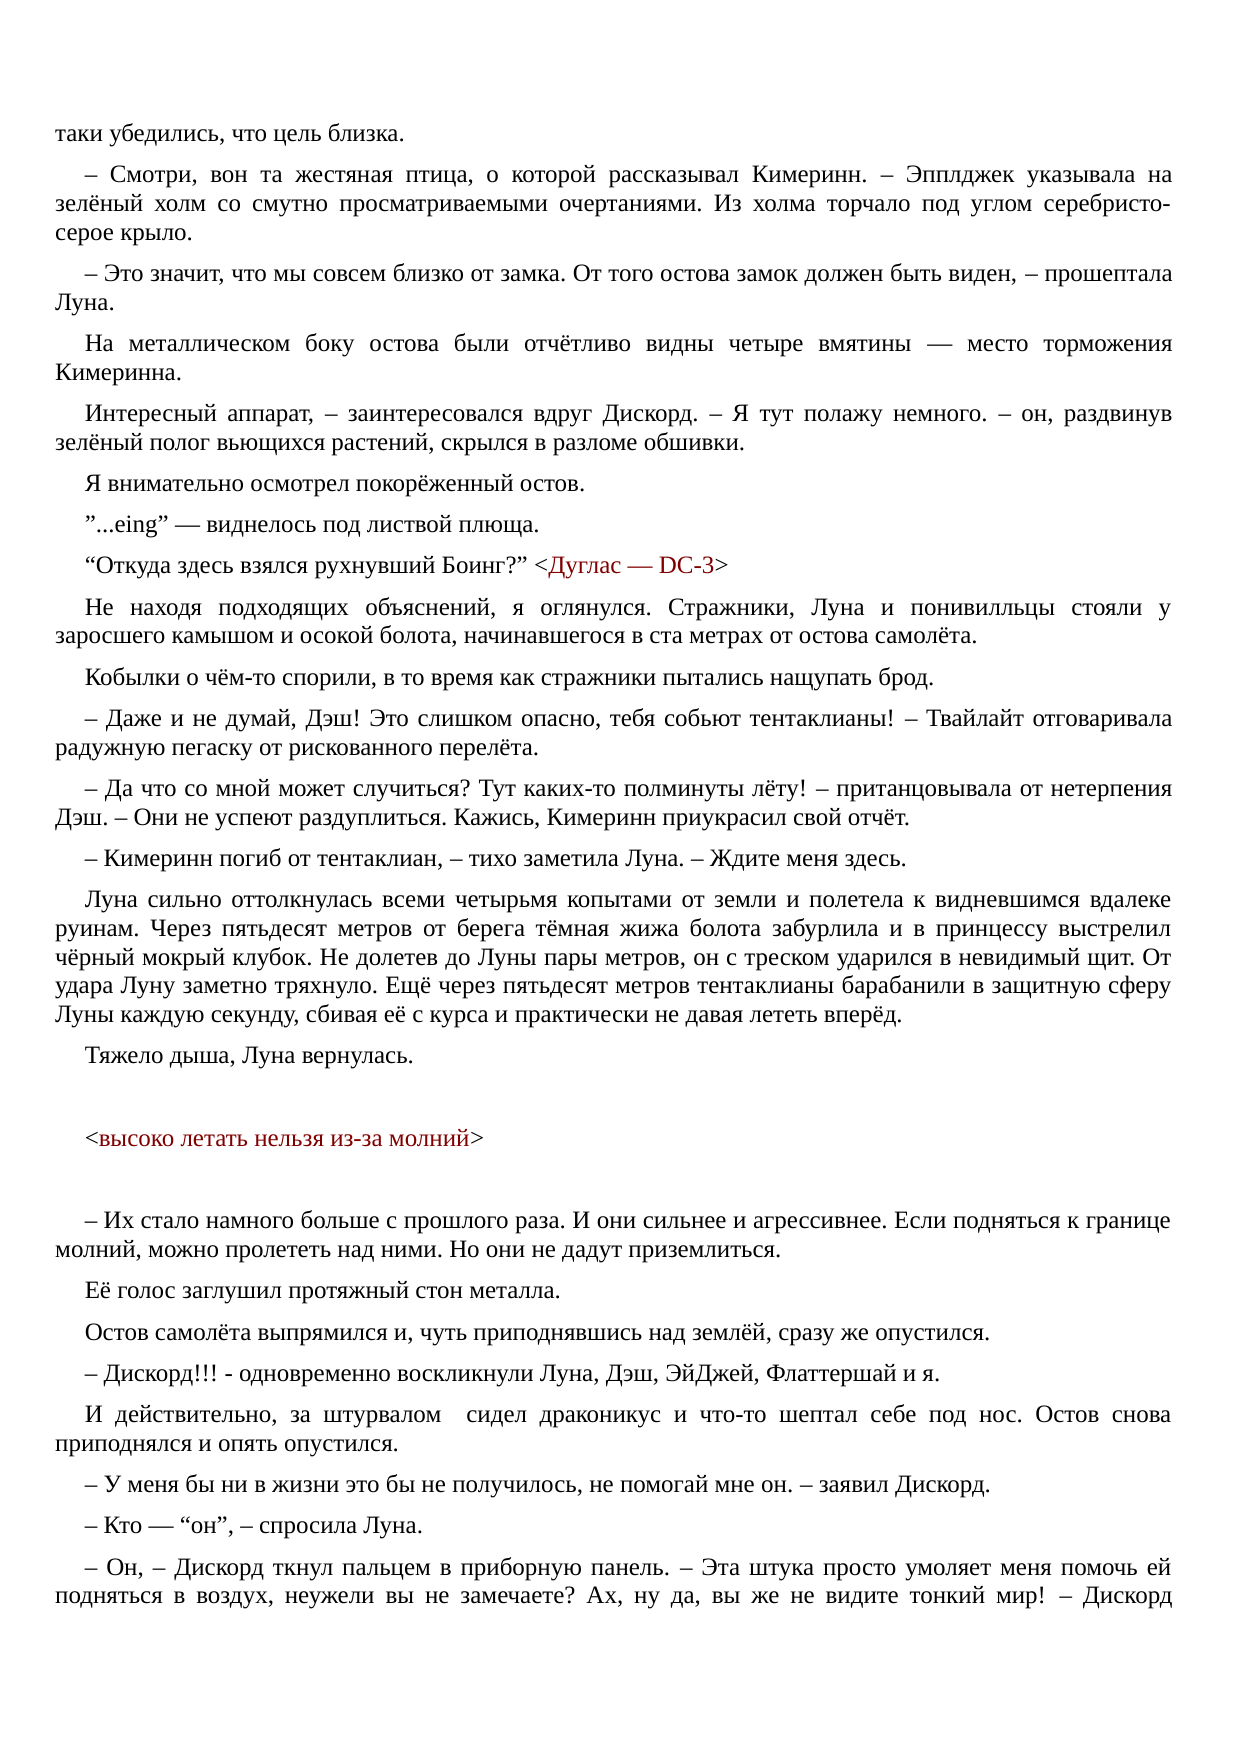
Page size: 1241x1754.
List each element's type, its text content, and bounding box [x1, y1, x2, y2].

text Не находя подходящих объяснений, я оглянулся. Стражники, Луна и понивилльцы стояли у заросшего камышом и осокой болота, начинавшегося в ста метрах от остова самолёта. [55, 592, 1172, 649]
text На металлическом боку остова были отчётливо видны четыре вмятины — место торможения Кимеринна. [55, 328, 1172, 386]
text И действительно, за штурвалом сидел драконикус и что-то шептал себе под нос. Остов снова приподнялся и опять опустился. [55, 1399, 1172, 1457]
text – Кто — “он”, – спросила Луна. [55, 1511, 1172, 1539]
text – Он, – Дискорд ткнул пальцем в приборную панель. – Эта штука просто умоляет меня помочь ей подняться в воздух, неужели вы не замечаете? Ах, ну да, вы же не видите тонкий мир! – Дискорд [55, 1552, 1172, 1609]
text – У меня бы ни в жизни это бы не получилось, не помогай мне он. – заявил Дискорд. [55, 1469, 1172, 1498]
text Кобылки о чём-то спорили, в то время как стражники пытались нащупать брод. [55, 662, 1172, 691]
text <высоко летать нельзя из-за молний> [55, 1123, 1172, 1152]
text Тяжело дыша, Луна вернулась. [55, 1041, 1172, 1069]
text “Откуда здесь взялся рухнувший Боинг?” <Дуглас — DC-3> [55, 551, 1172, 579]
text Луна сильно оттолкнулась всеми четырьмя копытами от земли и полетела к видневшимся вдалеке руинам. Через пятьдесят метров от берега тёмная жижа болота забурлила и в принцессу выстрелил чёрный мокрый клубок. Не долетев до Луны пары метров, он с треском ударился в невидимый щит. От удара Луну заметно тряхнуло. Ещё через пятьдесят метров тентаклианы барабанили в защитную сферу Луны каждую секунду, сбивая её с курса и практически не давая лететь вперёд. [55, 884, 1172, 1028]
text Её голос заглушил протяжный стон металла. [55, 1276, 1172, 1304]
text – Даже и не думай, Дэш! Это слишком опасно, тебя собьют тентаклианы! – Твайлайт отговаривала радужную пегаску от рискованного перелёта. [55, 703, 1172, 761]
text – Смотри, вон та жестяная птица, о которой рассказывал Кимеринн. – Эпплджек указывала на зелёный холм со смутно просматриваемыми очертаниями. Из холма торчало под углом серебристо-серое крыло. [55, 159, 1172, 246]
text – Их стало намного больше с прошлого раза. И они сильнее и агрессивнее. Если подняться к границе молний, можно пролететь над ними. Но они не дадут приземлиться. [55, 1206, 1172, 1263]
text – Дискорд!!! - одновременно воскликнули Луна, Дэш, ЭйДжей, Флаттершай и я. [55, 1358, 1172, 1387]
text Остов самолёта выпрямился и, чуть приподнявшись над землёй, сразу же опустился. [55, 1317, 1172, 1346]
text – Это значит, что мы совсем близко от замка. От того остова замок должен быть виден, – прошептала Луна. [55, 258, 1172, 316]
text – Да что со мной может случиться? Тут каких-то полминуты лёту! – пританцовывала от нетерпения Дэш. – Они не успеют раздуплиться. Кажись, Кимеринн приукрасил свой отчёт. [55, 773, 1172, 831]
text ”...eing” — виднелось под листвой плюща. [55, 509, 1172, 538]
text таки убедились, что цель близка. [55, 118, 1172, 147]
text Интересный аппарат, – заинтересовался вдруг Дискорд. – Я тут полажу немного. – он, раздвинув зелёный полог вьющихся растений, скрылся в разломе обшивки. [55, 398, 1172, 456]
text Я внимательно осмотрел покорёженный остов. [55, 468, 1172, 497]
text – Кимеринн погиб от тентаклиан, – тихо заметила Луна. – Ждите меня здесь. [55, 843, 1172, 872]
